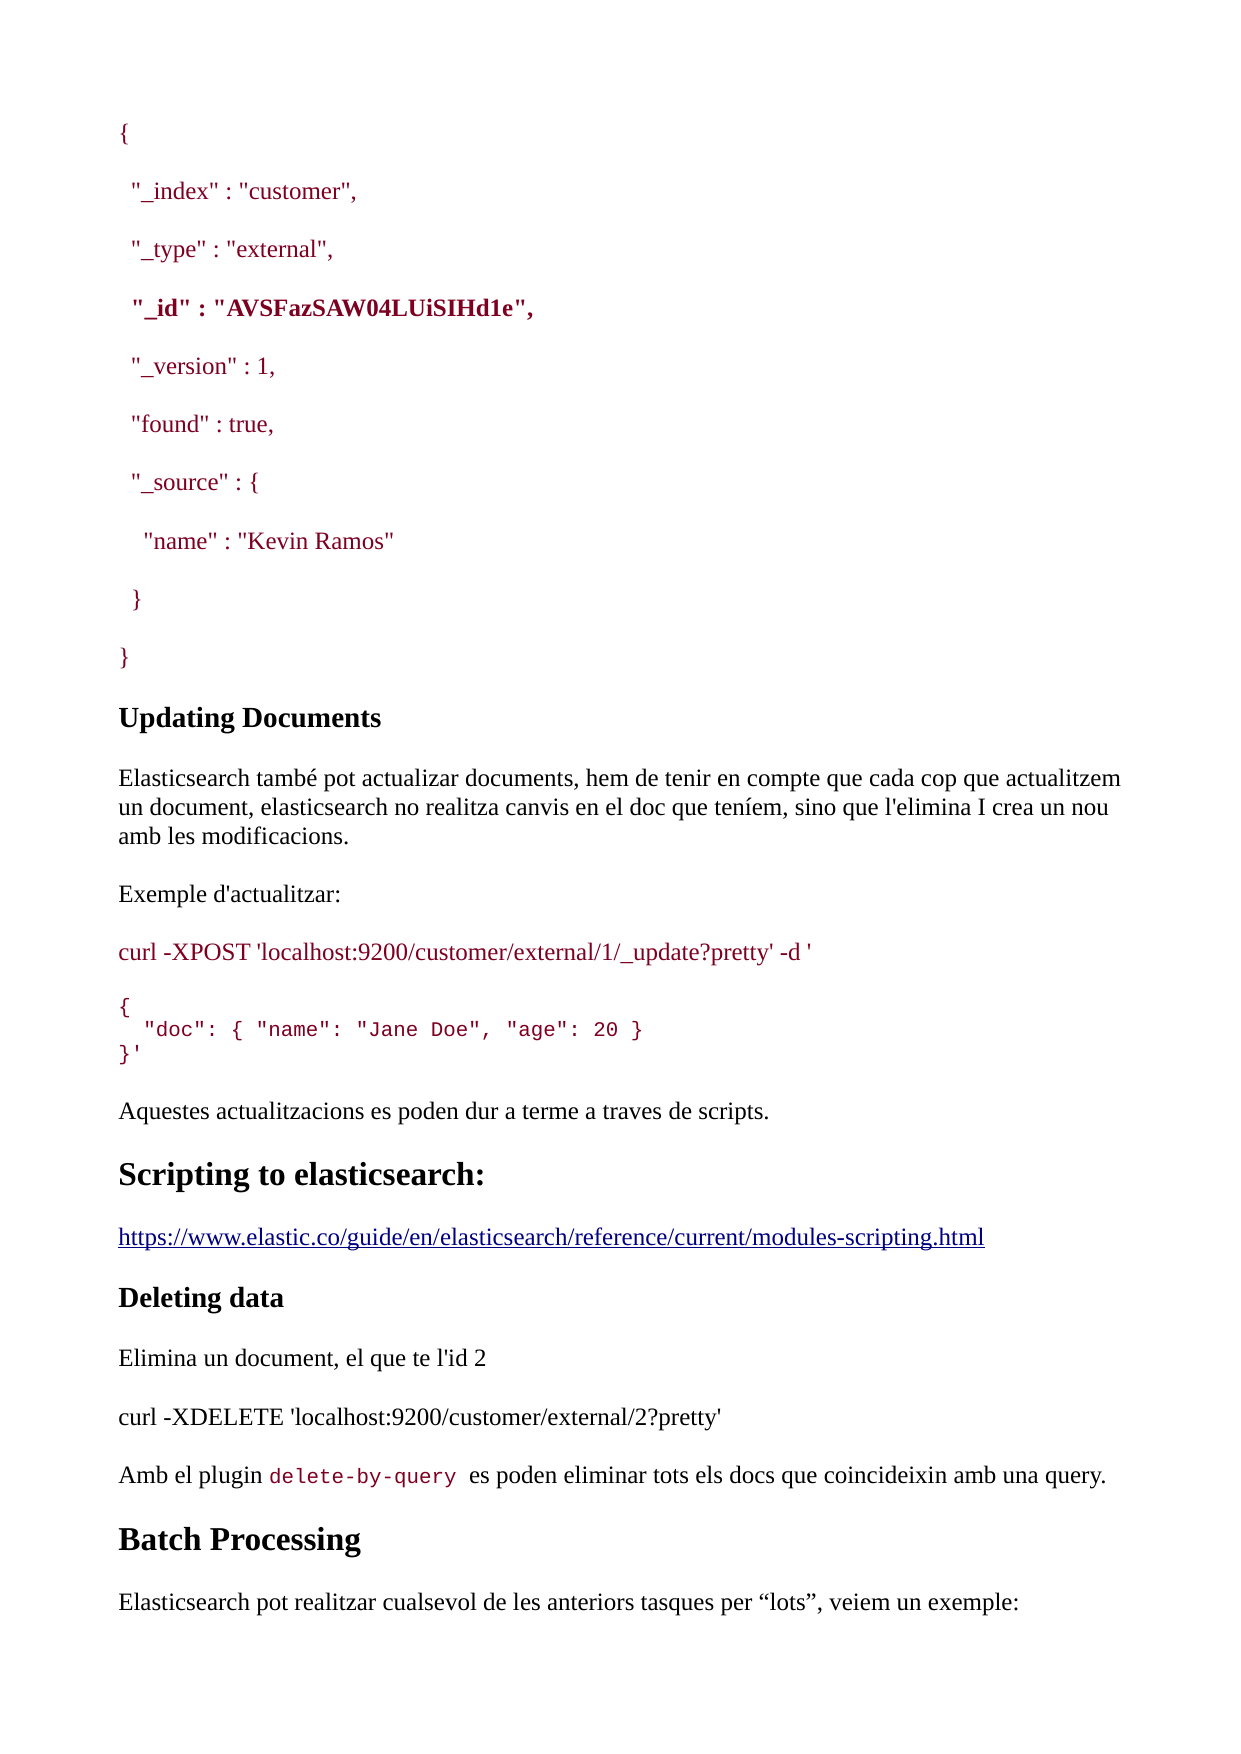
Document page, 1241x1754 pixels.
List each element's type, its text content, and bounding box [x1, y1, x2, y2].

text } [118, 584, 1122, 613]
text Deleting data [118, 1280, 1122, 1314]
text { [118, 996, 1122, 1019]
text "_id" : "AVSFazSAW04LUiSIHd1e", [118, 293, 1122, 322]
text curl -XPOST 'localhost:9200/customer/external/1/_update?pretty' -d ' [118, 937, 1122, 966]
text { [118, 118, 1122, 147]
text "doc": { "name": "Jane Doe", "age": 20 } [118, 1019, 1122, 1043]
text Amb el plugin delete-by-query es poden eliminar tots els docs que coincideixin amb una query. [118, 1460, 1122, 1489]
text Elasticsearch també pot actualizar documents, hem de tenir en compte que cada cop que actualitzem un document, elasticsearch no realitza canvis en el doc que teníem, sino que l'elimina I crea un nou amb les modificacions. [118, 763, 1122, 850]
text Updating Documents [118, 700, 1122, 734]
text } [118, 642, 1122, 671]
text Aquestes actualitzacions es poden dur a terme a traves de scripts. [118, 1096, 1122, 1125]
text Elasticsearch pot realitzar cualsevol de les anteriors tasques per “lots”, veiem un exemple: [118, 1587, 1122, 1615]
text Exemple d'actualitzar: [118, 879, 1122, 908]
text "_index" : "customer", [118, 176, 1122, 205]
text "_type" : "external", [118, 234, 1122, 263]
text https://www.elastic.co/guide/en/elasticsearch/reference/current/modules-scripting.html [118, 1222, 1122, 1251]
text Batch Processing [118, 1519, 1122, 1557]
text curl -XDELETE 'localhost:9200/customer/external/2?pretty' [118, 1402, 1122, 1430]
text Elimina un document, el que te l'id 2 [118, 1343, 1122, 1372]
text "name" : "Kevin Ramos" [118, 526, 1122, 554]
text "_source" : { [118, 467, 1122, 496]
text "found" : true, [118, 409, 1122, 438]
text }' [118, 1043, 1122, 1067]
text Scripting to elasticsearch: [118, 1154, 1122, 1193]
text "_version" : 1, [118, 351, 1122, 380]
